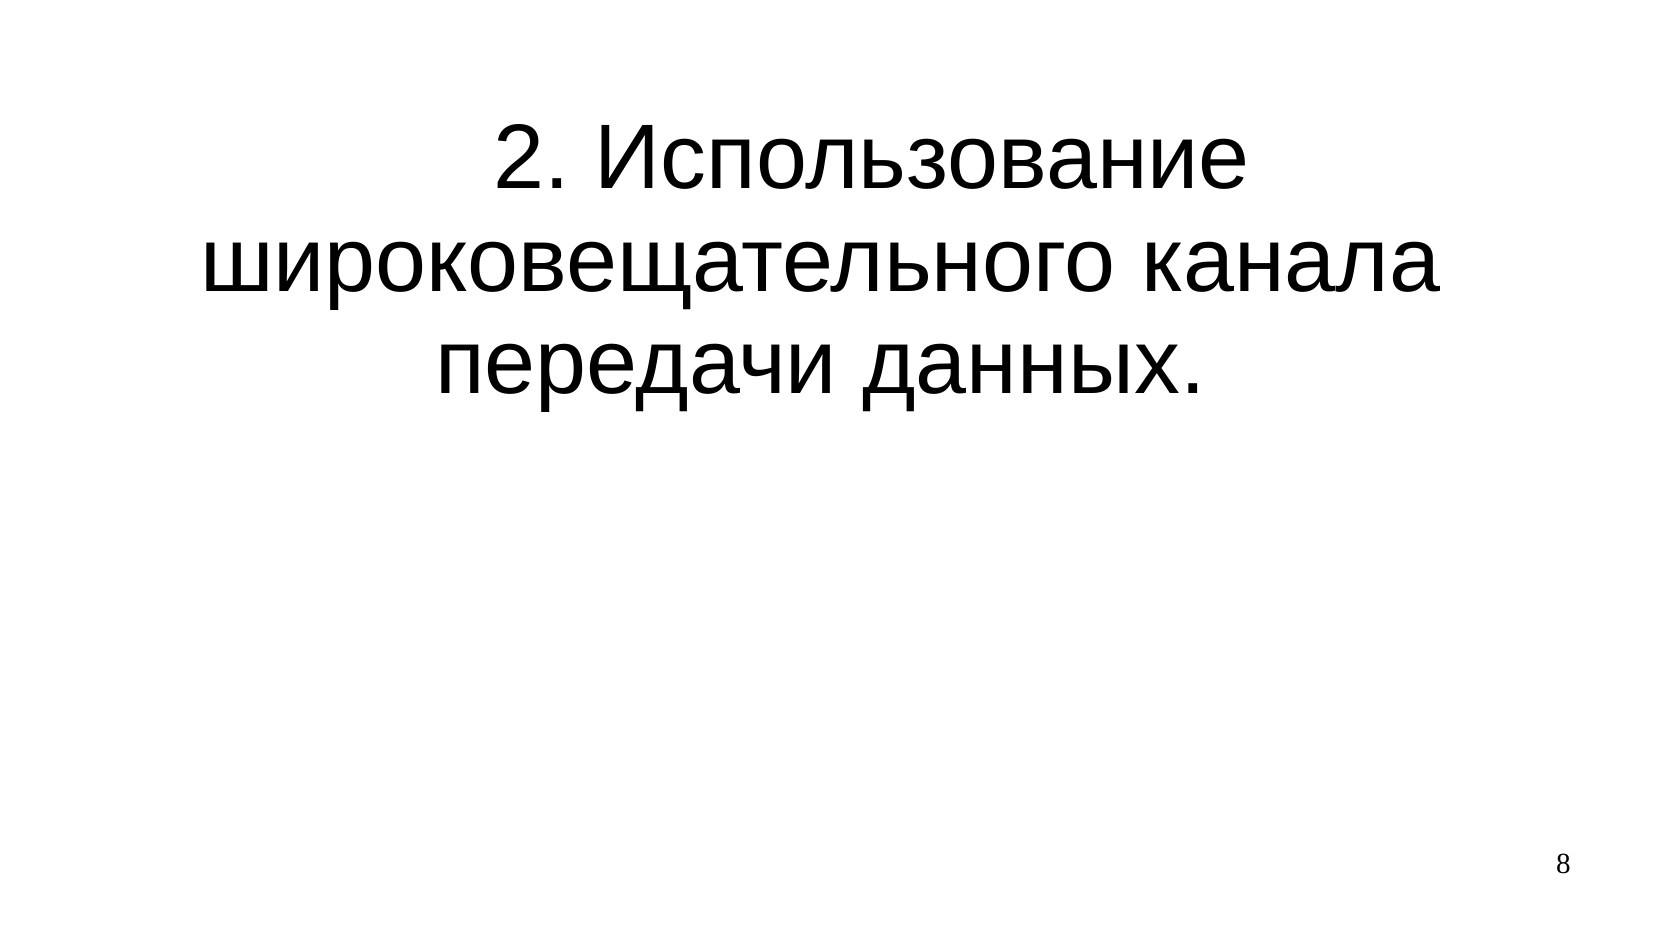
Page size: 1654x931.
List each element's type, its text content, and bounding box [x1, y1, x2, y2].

title 2. Использование широковещательного канала передачи данных. [76, 105, 1565, 414]
